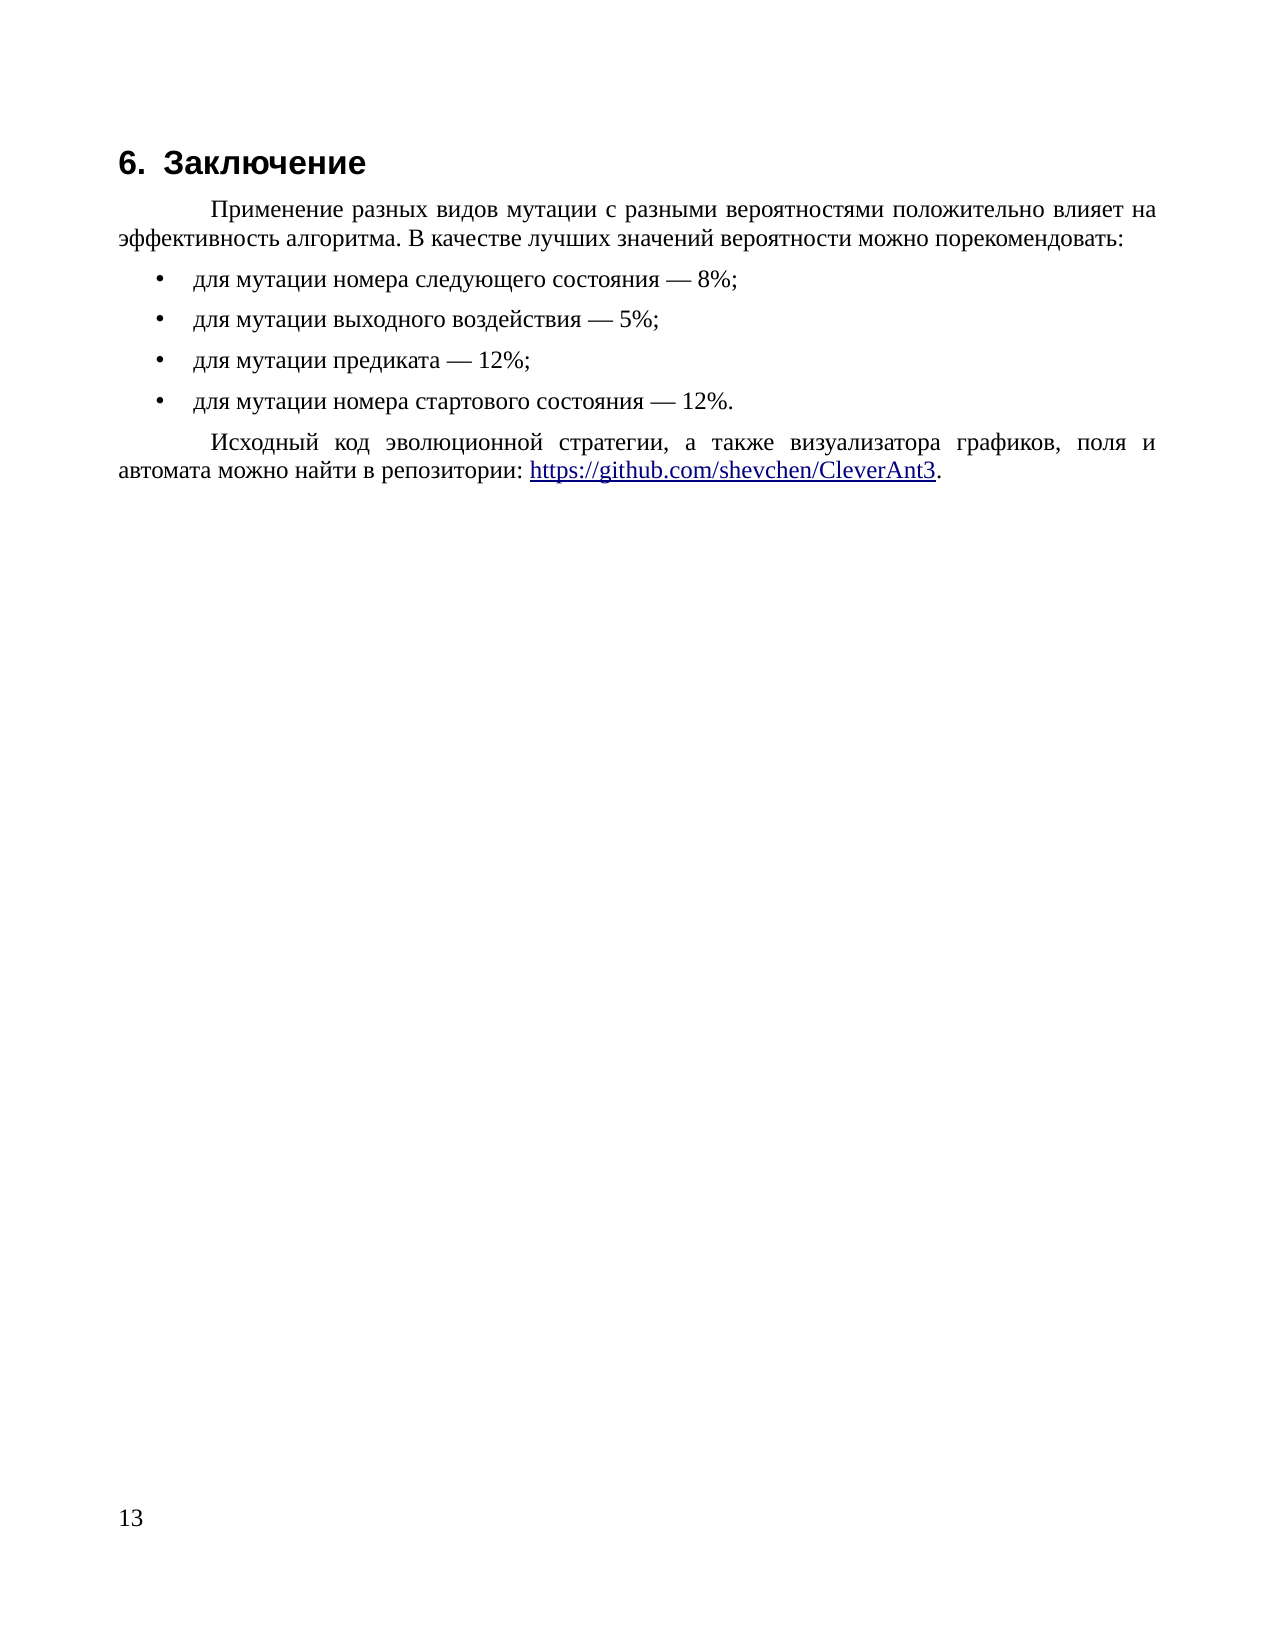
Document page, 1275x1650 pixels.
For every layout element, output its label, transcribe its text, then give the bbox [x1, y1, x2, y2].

subtitle Заключение [118, 143, 1157, 182]
list для мутации выходного воздействия — 5%; [156, 304, 1157, 333]
text Исходный код эволюционной стратегии, а также визуализатора графиков, поля и автомата можно найти в репозитории: https://github.com/shevchen/CleverAnt3. [118, 427, 1157, 484]
list для мутации предиката — 12%; [156, 345, 1157, 374]
list для мутации номера стартового состояния — 12%. [156, 386, 1157, 415]
text Применение разных видов мутации с разными вероятностями положительно влияет на эффективность алгоритма. В качестве лучших значений вероятности можно порекомендовать: [118, 194, 1157, 252]
list для мутации номера следующего состояния — 8%; [156, 264, 1157, 292]
